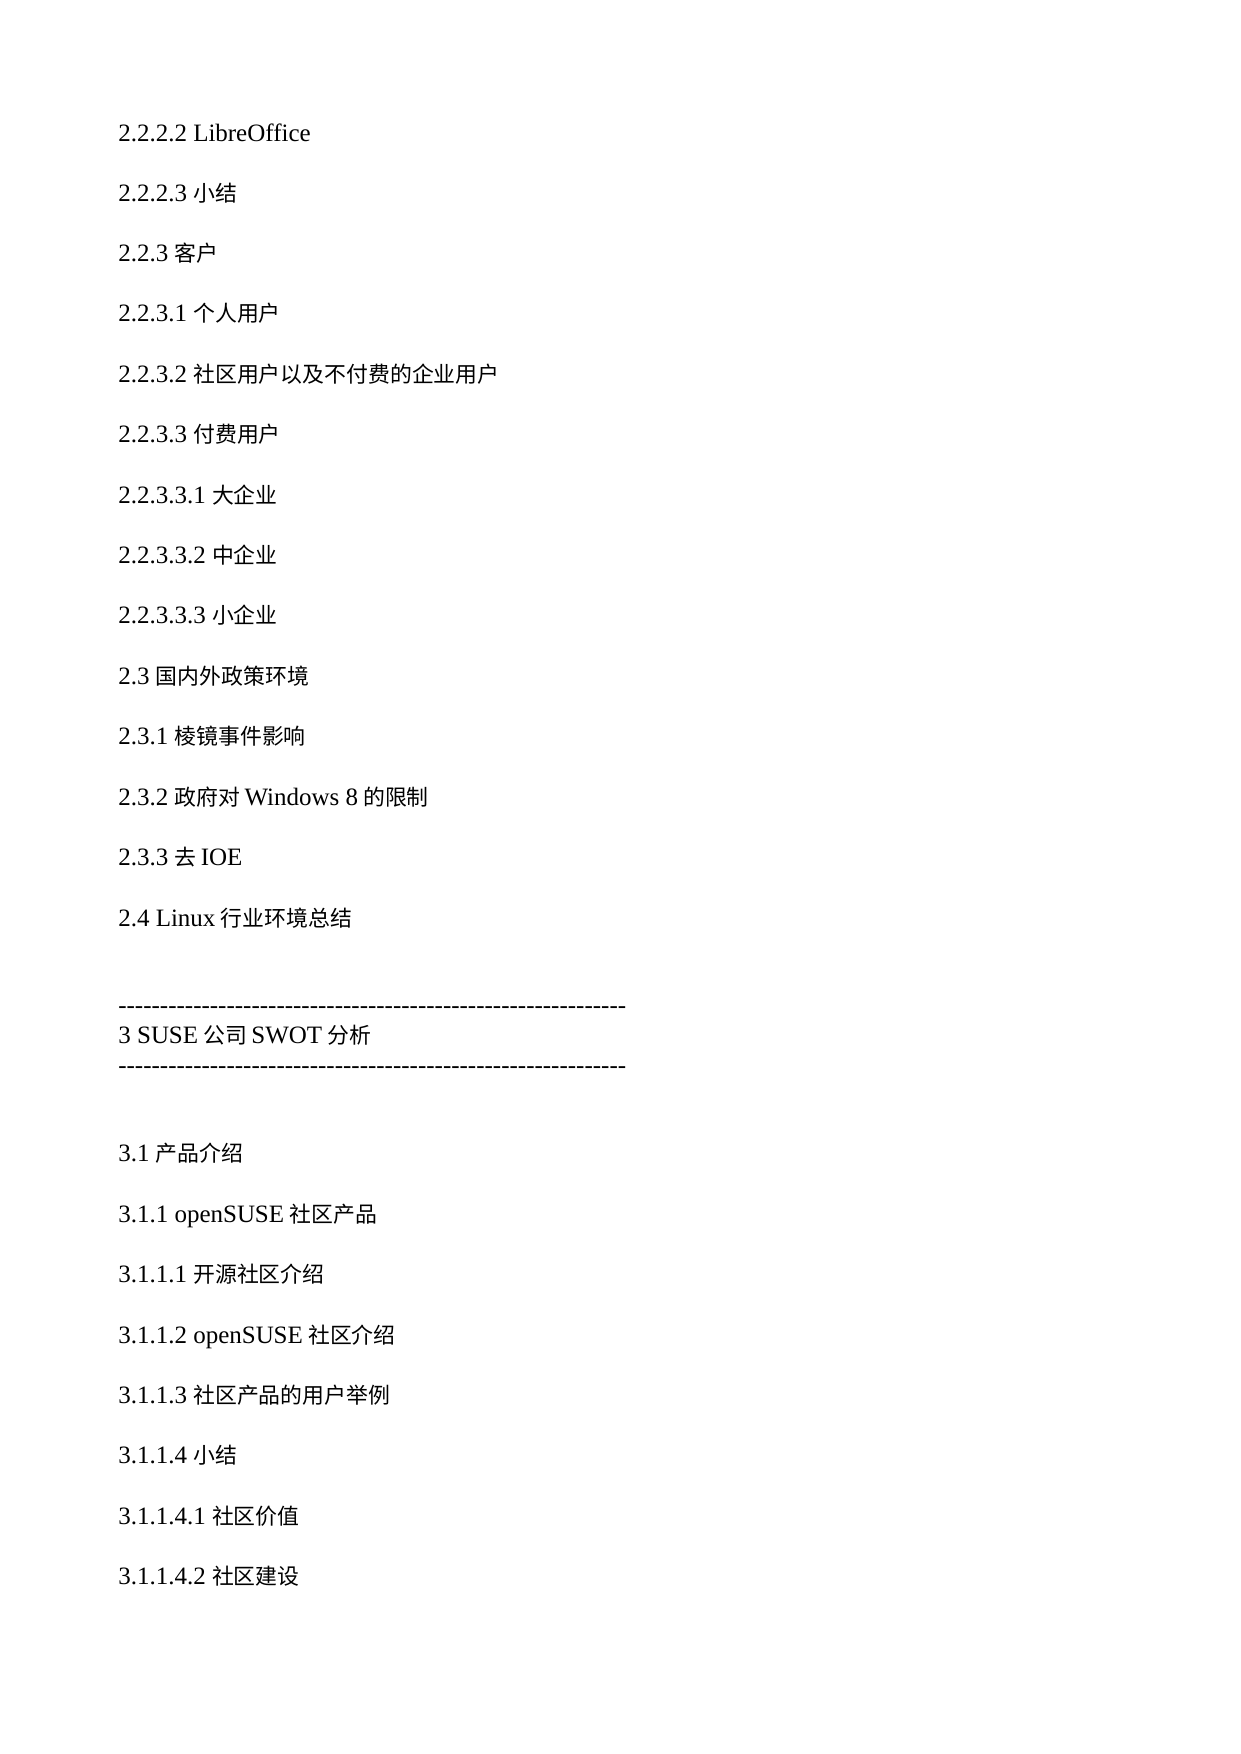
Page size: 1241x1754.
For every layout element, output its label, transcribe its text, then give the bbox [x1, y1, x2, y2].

text 2.3.3 去IOE [118, 840, 1122, 872]
text 3.1.1.4 小结 [118, 1438, 1122, 1470]
text 2.2.2.3 小结 [118, 176, 1122, 207]
text 2.2.3.3.3 小企业 [118, 598, 1122, 630]
text 3.1 产品介绍 [118, 1136, 1122, 1168]
text 3.1.1.2 openSUSE社区介绍 [118, 1318, 1122, 1349]
text 2.4 Linux行业环境总结 [118, 901, 1122, 932]
text 3.1.1.1 开源社区介绍 [118, 1257, 1122, 1289]
text 2.3 国内外政策环境 [118, 659, 1122, 691]
text 3 SUSE公司SWOT分析 [118, 1018, 1122, 1050]
text 2.2.3.3 付费用户 [118, 417, 1122, 449]
text 3.1.1.3 社区产品的用户举例 [118, 1378, 1122, 1410]
text 2.2.3.3.2 中企业 [118, 538, 1122, 570]
text ------------------------------------------------------------- [118, 990, 1122, 1018]
text 2.3.1 棱镜事件影响 [118, 719, 1122, 751]
text 2.2.3.2 社区用户以及不付费的企业用户 [118, 357, 1122, 388]
text 2.2.3.1 个人用户 [118, 296, 1122, 328]
text 3.1.1 openSUSE社区产品 [118, 1197, 1122, 1228]
text 2.2.3 客户 [118, 236, 1122, 268]
text 2.2.2.2 LibreOffice [118, 118, 1122, 147]
text 2.3.2 政府对Windows 8的限制 [118, 780, 1122, 811]
text 3.1.1.4.2 社区建设 [118, 1559, 1122, 1591]
text 3.1.1.4.1 社区价值 [118, 1499, 1122, 1531]
text ------------------------------------------------------------- [118, 1050, 1122, 1079]
text 2.2.3.3.1 大企业 [118, 478, 1122, 509]
